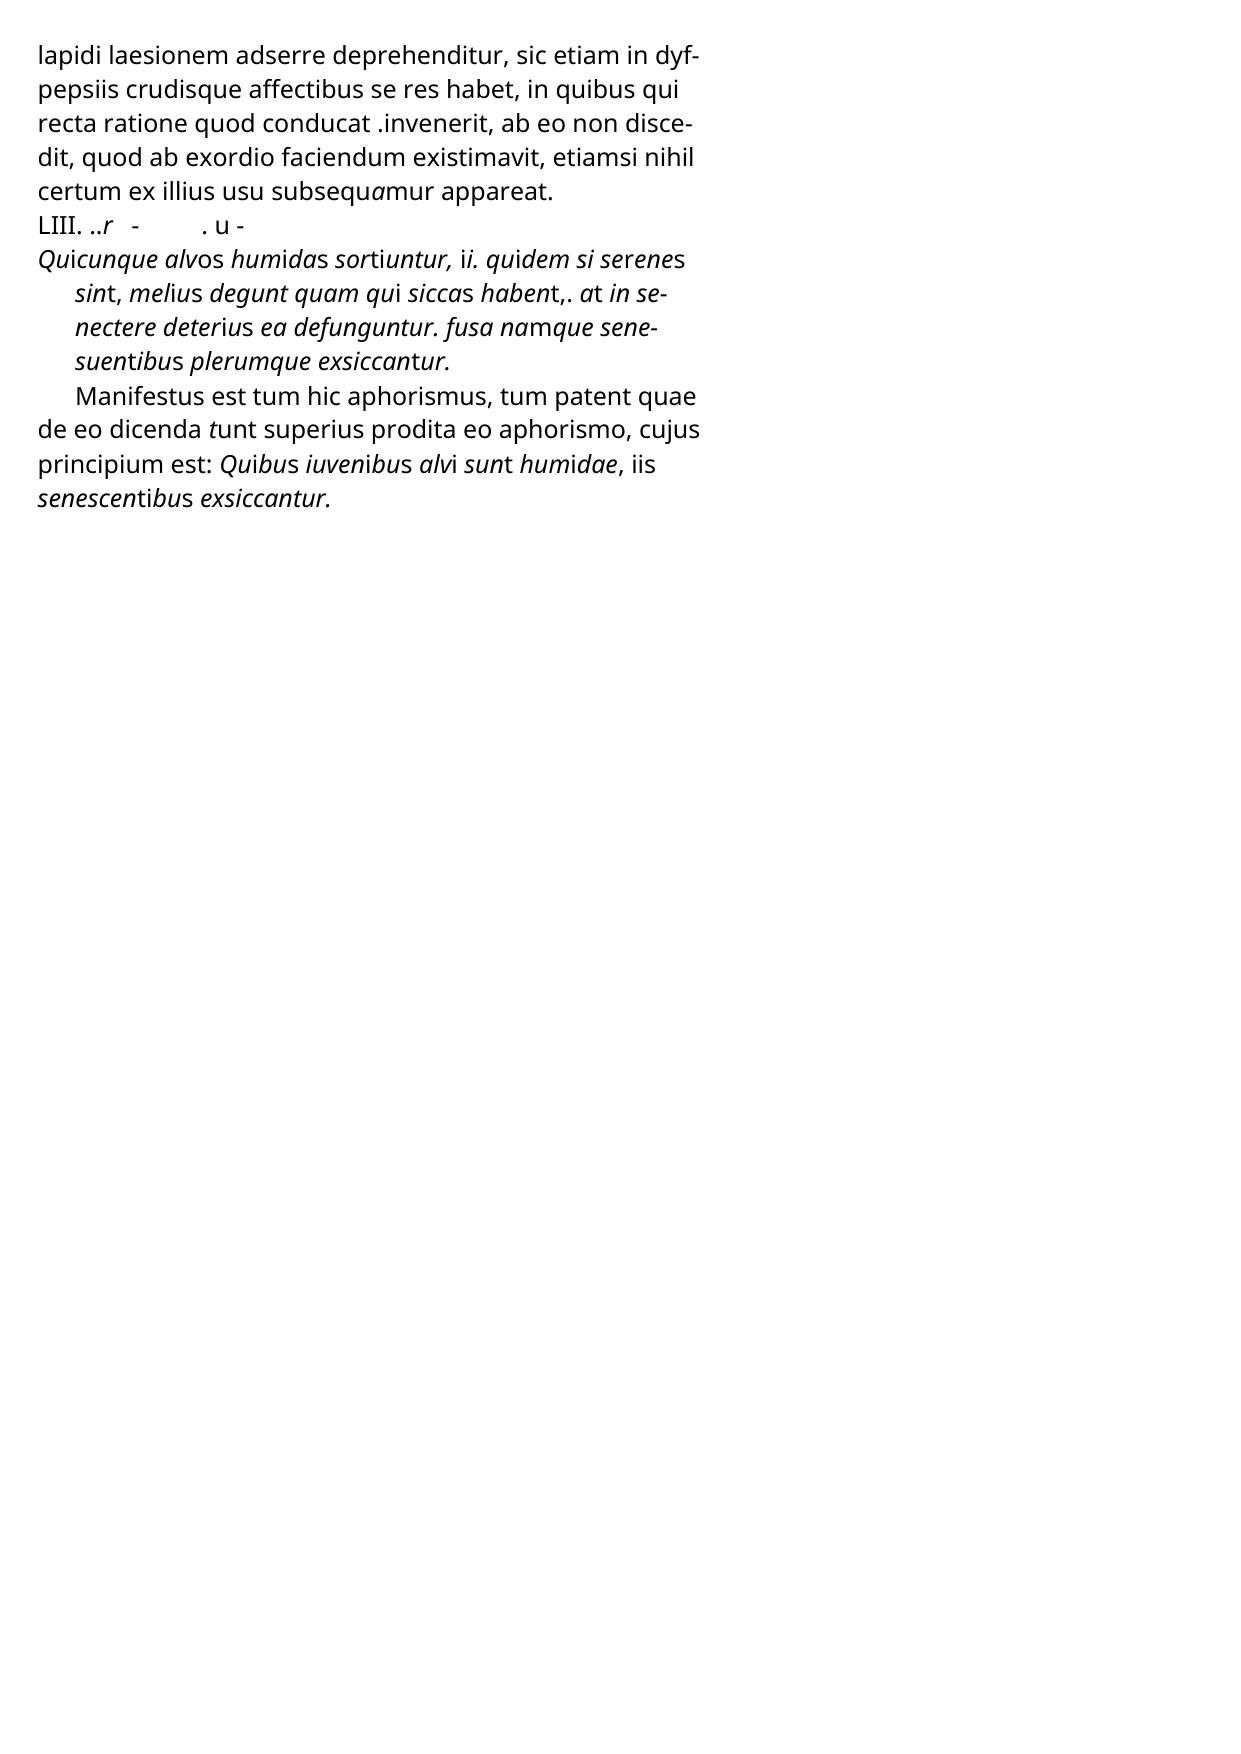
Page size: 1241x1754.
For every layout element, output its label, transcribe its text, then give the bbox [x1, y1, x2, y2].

text Manifestus est tum hic aphorismus, tum patent quae de eo dicenda tunt superius prodita eo aphorismo, cujus principium est: Quibus iuvenibus alvi sunt humidae, iis senescentibus exsiccantur. [37, 378, 1203, 514]
text LIII. ..r - . u - [37, 208, 1203, 242]
text Quicunque alvos humidas sortiuntur, ii. quidem si serenes sint, melius degunt quam qui siccas habent,. at in se- nectere deterius ea defunguntur. fusa namque sene- suentibus plerumque exsiccantur. [37, 242, 1203, 378]
text lapidi laesionem adserre deprehenditur, sic etiam in dyf- pepsiis crudisque affectibus se res habet, in quibus qui recta ratione quod conducat .invenerit, ab eo non disce- dit, quod ab exordio faciendum existimavit, etiamsi nihil certum ex illius usu subsequamur appareat. [37, 37, 1203, 208]
